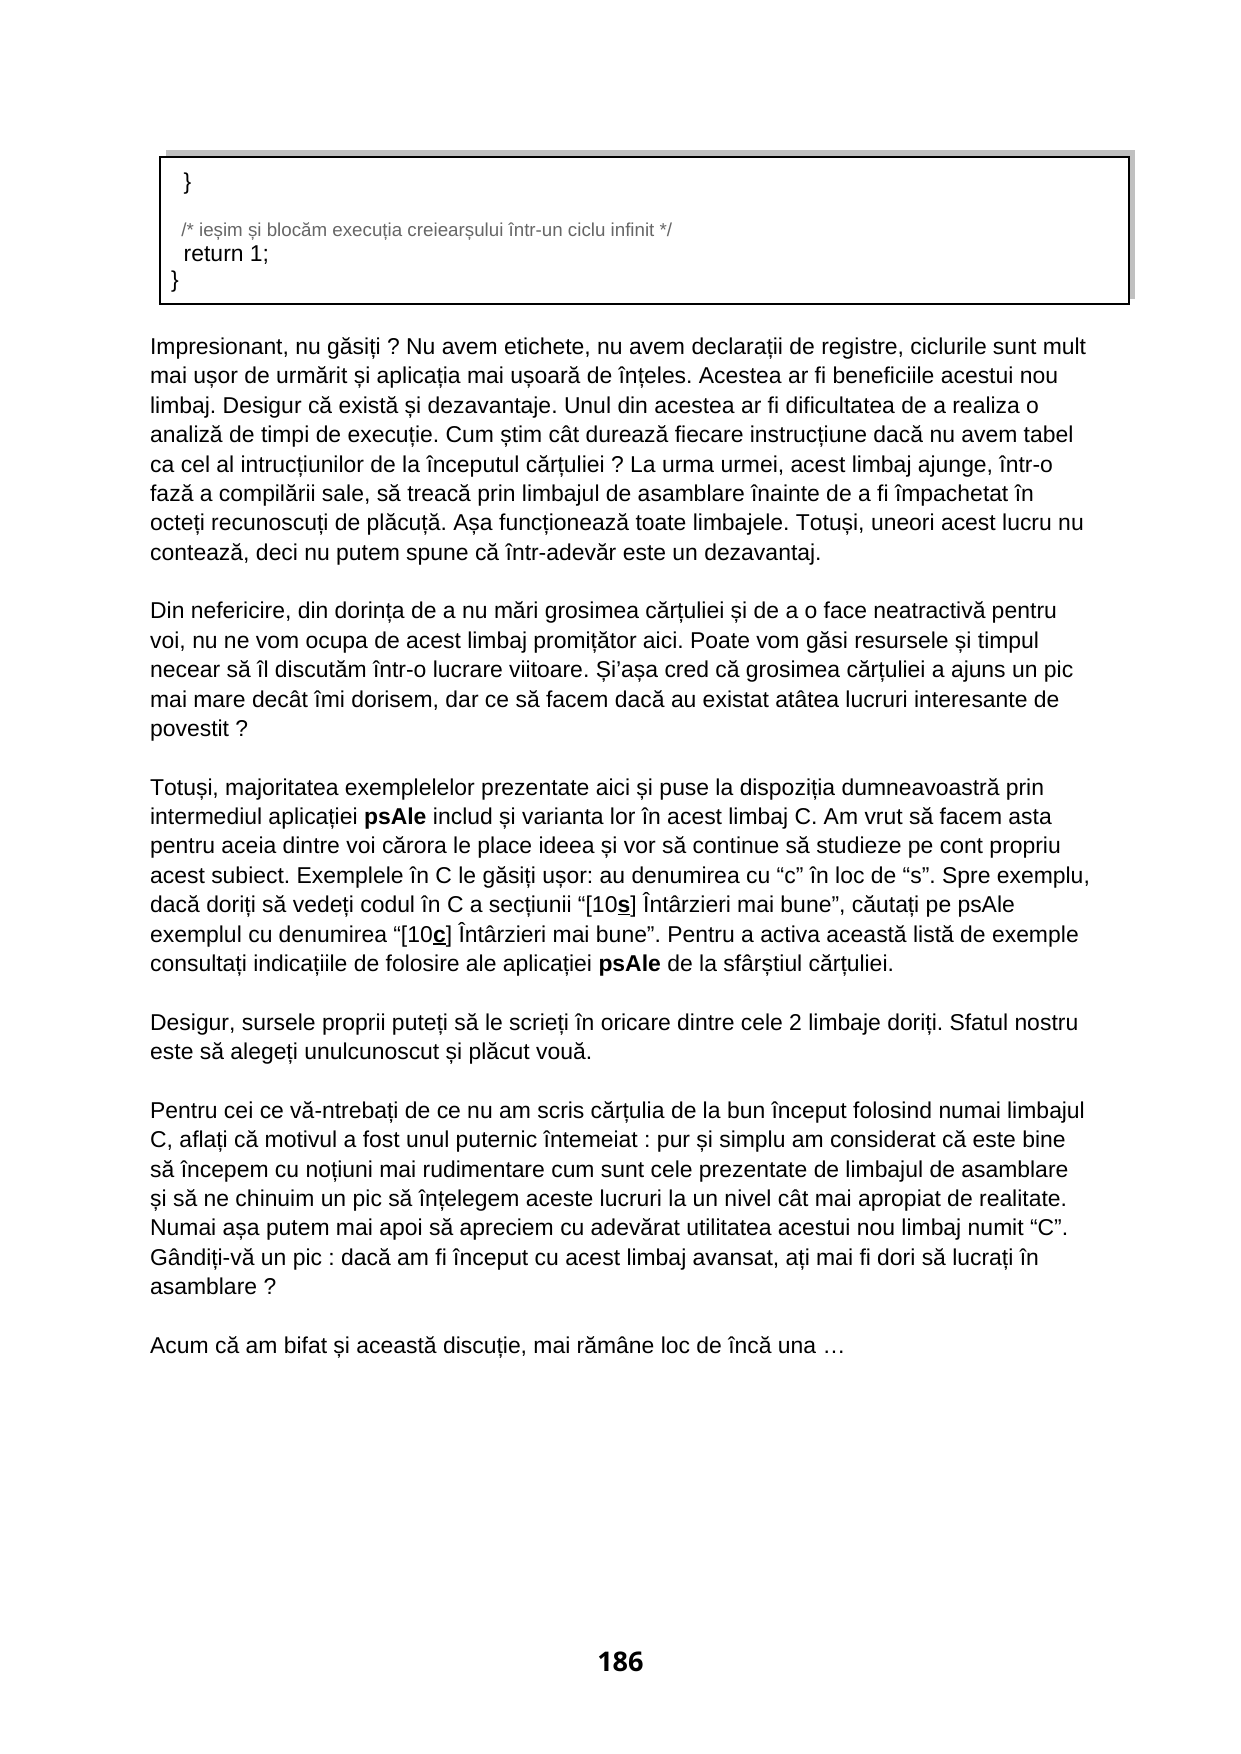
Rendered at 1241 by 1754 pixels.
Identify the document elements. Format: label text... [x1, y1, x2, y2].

text Din nefericire, din dorința de a nu mări grosimea cărțuliei și de a o face neatractivă pentru voi, nu ne vom ocupa de acest limbaj promițător aici. Poate vom găsi resursele și timpul necear să îl discutăm într-o lucrare viitoare. Și’așa cred că grosimea cărțuliei a ajuns un pic mai mare decât îmi dorisem, dar ce să facem dacă au existat atâtea lucruri interesante de povestit ? [150, 598, 1091, 741]
text Acum că am bifat și această discuție, mai rămâne loc de încă una … [150, 1333, 1091, 1358]
text Totuși, majoritatea exemplelelor prezentate aici și puse la dispoziția dumneavoastră prin intermediul aplicației psAle includ și varianta lor în acest limbaj C. Am vrut să facem asta pentru aceia dintre voi cărora le place ideea și vor să continue să studieze pe cont propriu acest subiect. Exemplele în C le găsiți ușor: au denumirea cu “c” în loc de “s”. Spre exemplu, dacă doriți să vedeți codul în C a secțiunii “[10s] Întârzieri mai bune”, căutați pe psAle exemplul cu denumirea “[10c] Întârzieri mai bune”. Pentru a activa această listă de exemple consultați indicațiile de folosire ale aplicației psAle de la sfârștiul cărțuliei. [150, 774, 1091, 976]
text Desigur, sursele proprii puteți să le scrieți în oricare dintre cele 2 limbaje doriți. Sfatul nostru este să alegeți unulcunoscut și plăcut vouă. [150, 1009, 1091, 1064]
text Impresionant, nu găsiți ? Nu avem etichete, nu avem declarații de registre, ciclurile sunt mult mai ușor de urmărit și aplicația mai ușoară de înțeles. Acestea ar fi beneficiile acestui nou limbaj. Desigur că există și dezavantaje. Unul din acestea ar fi dificultatea de a realiza o analiză de timpi de execuție. Cum știm cât durează fiecare instrucțiune dacă nu avem tabel ca cel al intrucțiunilor de la începutul cărțuliei ? La urma urmei, acest limbaj ajunge, într-o fază a compilării sale, să treacă prin limbajul de asamblare înainte de a fi împachetat în octeți recunoscuți de plăcuță. Așa funcționează toate limbajele. Totuși, uneori acest lucru nu contează, deci nu putem spune că într-adevăr este un dezavantaj. [150, 334, 1091, 565]
text Pentru cei ce vă-ntrebați de ce nu am scris cărțulia de la bun început folosind numai limbajul C, aflați că motivul a fost unul puternic întemeiat : pur și simplu am considerat că este bine să începem cu noțiuni mai rudimentare cum sunt cele prezentate de limbajul de asamblare și să ne chinuim un pic să înțelegem aceste lucruri la un nivel cât mai apropiat de realitate. Numai așa putem mai apoi să apreciem cu adevărat utilitatea acestui nou limbaj numit “C”. Gândiți-vă un pic : dacă am fi început cu acest limbaj avansat, ați mai fi dori să lucrați în asamblare ? [150, 1098, 1091, 1299]
table_header } /* ieșim și blocăm execuția creiearșului într-un ciclu infinit */ return 1; } [161, 158, 1128, 302]
